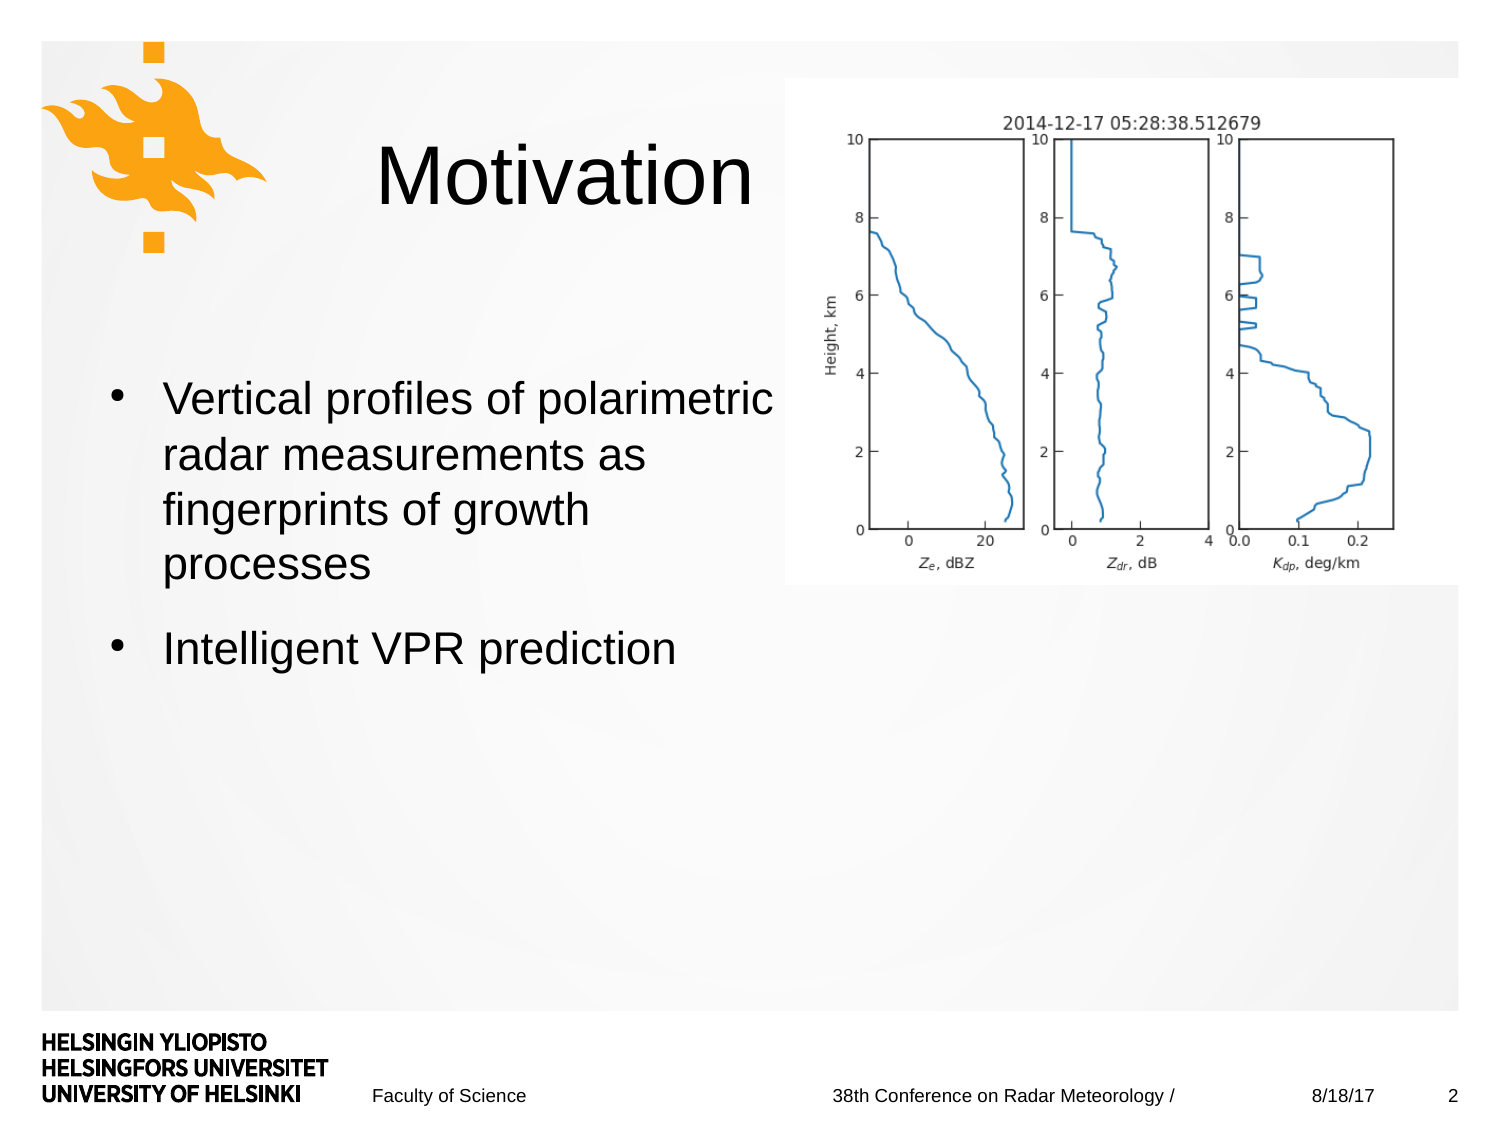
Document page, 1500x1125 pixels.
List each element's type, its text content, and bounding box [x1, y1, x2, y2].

title Motivation [360, 113, 785, 319]
picture [41, 41, 1461, 1011]
list Vertical profiles of polarimetric radar measurements as fingerprints of growth processes Intelligent VPR prediction [76, 361, 815, 1000]
picture [144, 137, 164, 158]
